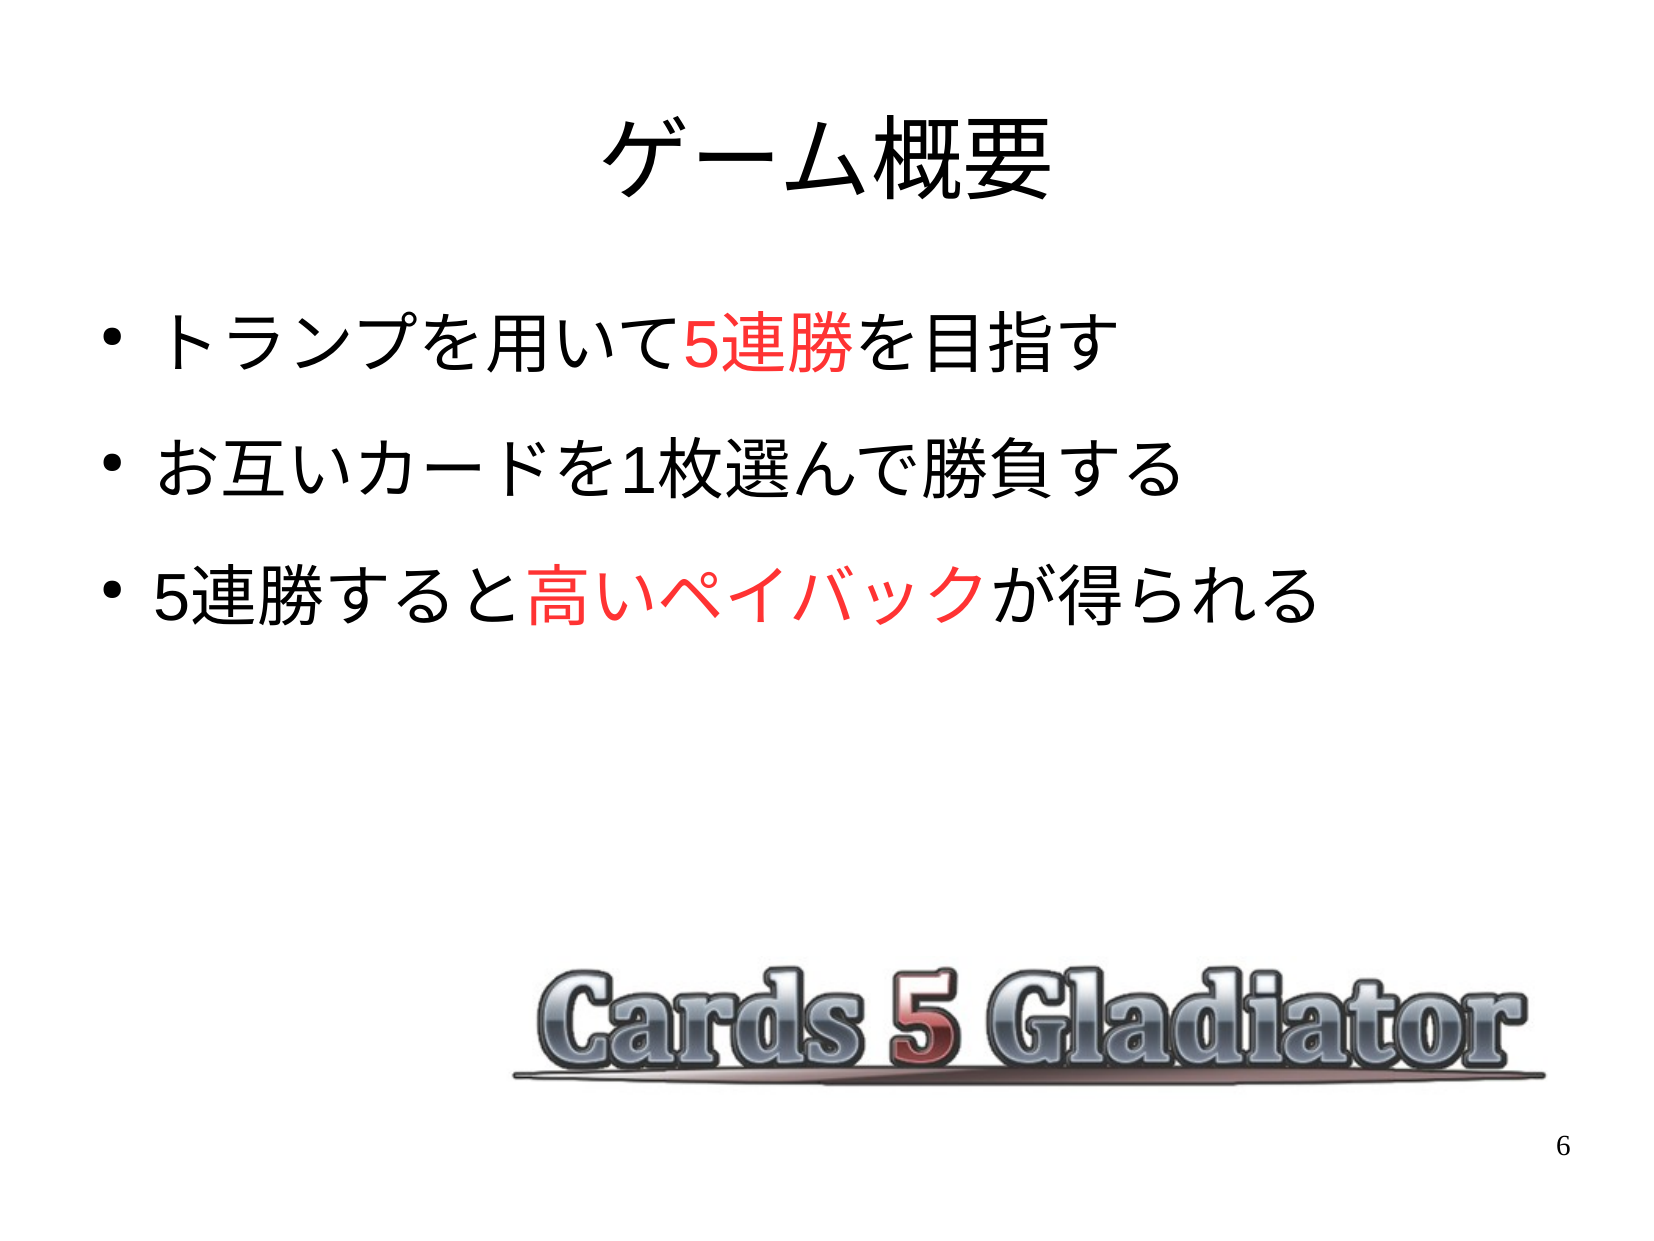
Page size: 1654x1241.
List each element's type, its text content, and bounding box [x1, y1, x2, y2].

picture [495, 956, 1560, 1099]
title ゲーム概要 [82, 49, 1571, 257]
list トランプを用いて5連勝を目指す お互いカードを1枚選んで勝負する 5連勝すると高いペイバックが得られる [82, 290, 1571, 1010]
